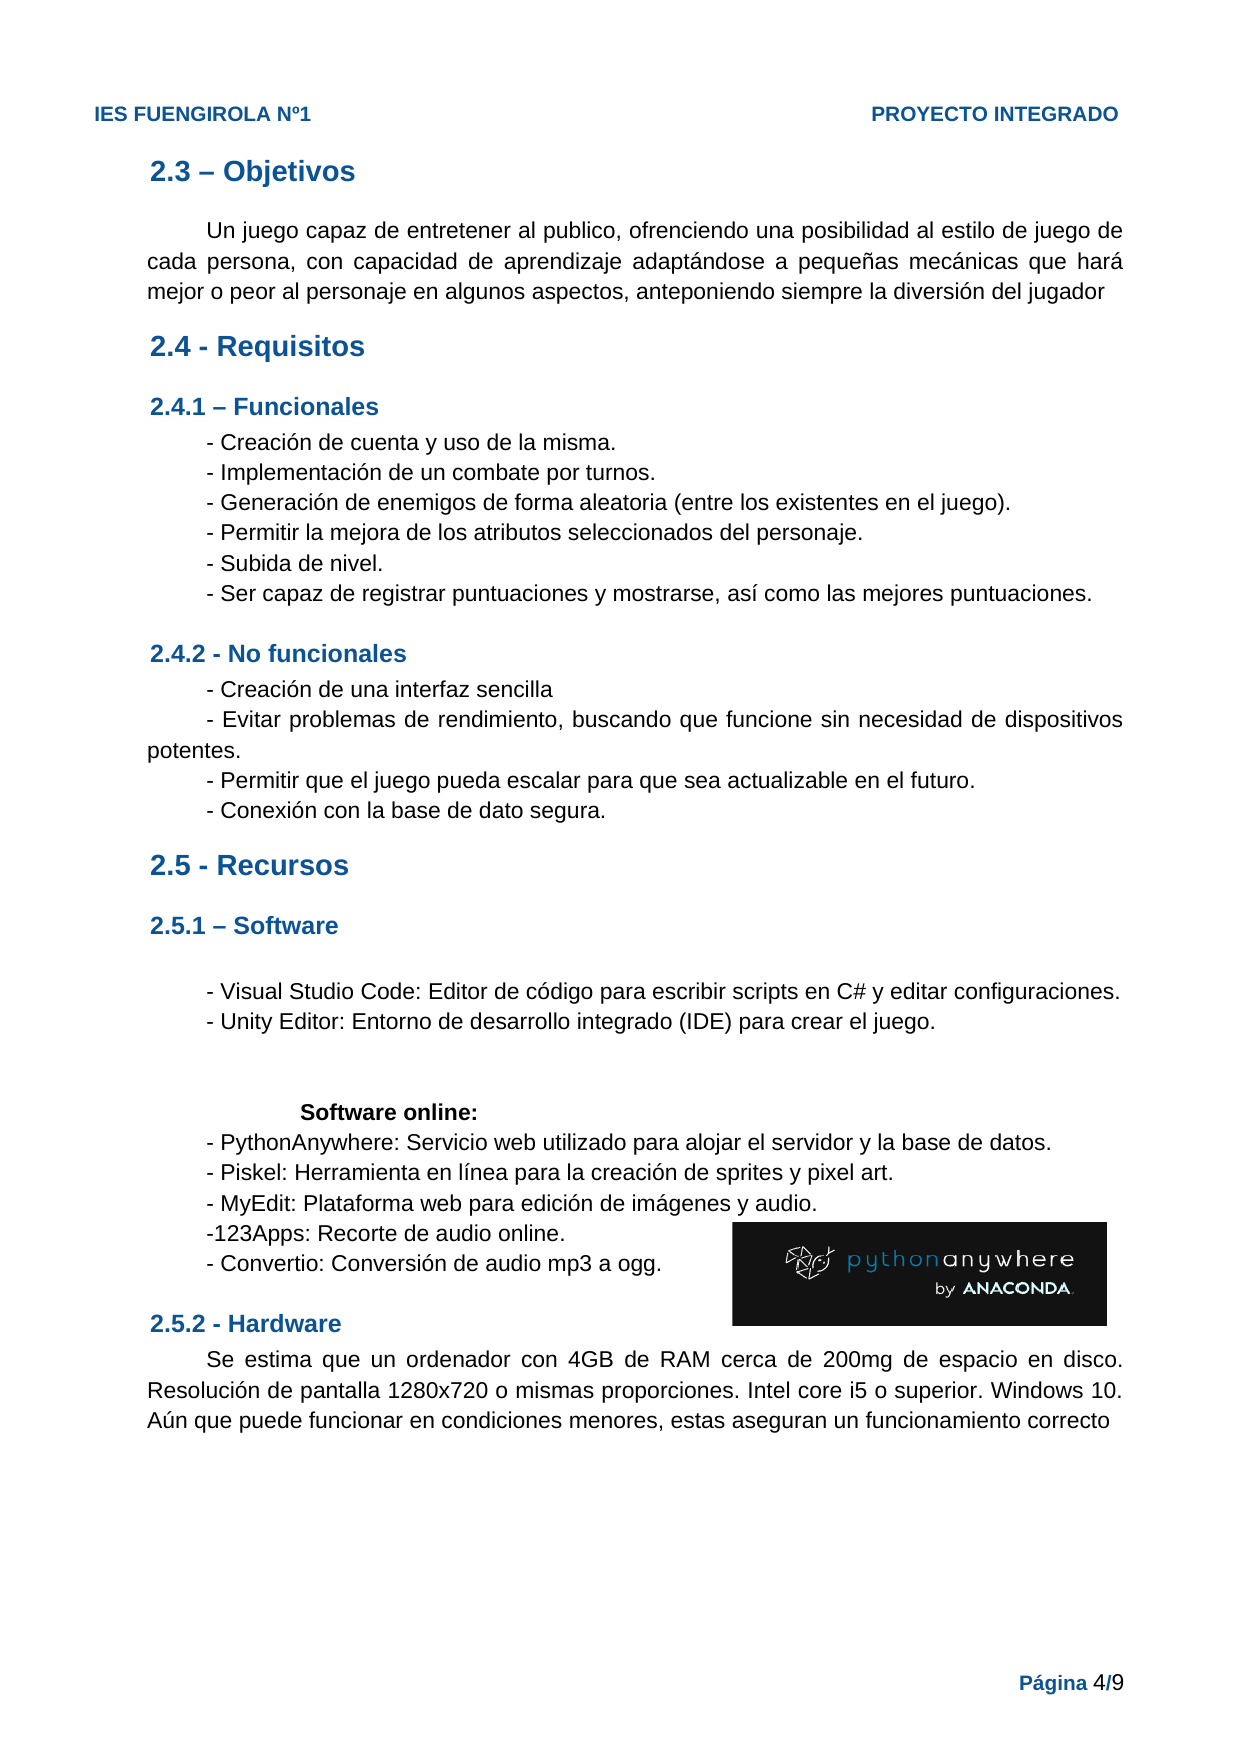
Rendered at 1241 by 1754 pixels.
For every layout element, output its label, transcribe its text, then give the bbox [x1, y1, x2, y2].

picture [732, 1222, 1107, 1326]
text - Permitir que el juego pueda escalar para que sea actualizable en el futuro. [147, 767, 1124, 793]
text - Evitar problemas de rendimiento, buscando que funcione sin necesidad de dispositivos potentes. [147, 706, 1124, 763]
text - Creación de cuenta y uso de la misma. [147, 429, 1124, 455]
subtitle 2.3 – Objetivos [150, 154, 1124, 187]
text - Generación de enemigos de forma aleatoria (entre los existentes en el juego). [147, 489, 1124, 515]
text - Ser capaz de registrar puntuaciones y mostrarse, así como las mejores puntuaciones. [147, 580, 1124, 606]
text - Convertio: Conversión de audio mp3 a ogg. [147, 1250, 732, 1276]
text - Permitir la mejora de los atributos seleccionados del personaje. [147, 519, 1124, 546]
text - Visual Studio Code: Editor de código para escribir scripts en C# y editar configuraciones. [147, 978, 1124, 1004]
text -123Apps: Recorte de audio online. [147, 1220, 1124, 1246]
text Se estima que un ordenador con 4GB de RAM cerca de 200mg de espacio en disco. Resolución de pantalla 1280x720 o mismas proporciones. Intel core i5 o superior. Windows 10. Aún que puede funcionar en condiciones menores, estas aseguran un funcionamiento correcto [147, 1346, 1124, 1433]
text Software online: [147, 1099, 1124, 1125]
text - Piskel: Herramienta en línea para la creación de sprites y pixel art. [147, 1159, 1124, 1186]
text - Creación de una interfaz sencilla [147, 676, 1124, 702]
text - Unity Editor: Entorno de desarrollo integrado (IDE) para crear el juego. [147, 1008, 1124, 1034]
text Un juego capaz de entretener al publico, ofrenciendo una posibilidad al estilo de juego de cada persona, con capacidad de aprendizaje adaptándose a pequeñas mecánicas que hará mejor o peor al personaje en algunos aspectos, anteponiendo siempre la diversión del jugador [147, 217, 1124, 304]
text - PythonAnywhere: Servicio web utilizado para alojar el servidor y la base de datos. [147, 1129, 1124, 1155]
subtitle 2.4 - Requisitos [150, 329, 1124, 362]
text - Conexión con la base de dato segura. [147, 797, 1124, 823]
subtitle 2.5 - Recursos [150, 848, 1124, 882]
subtitle 2.5.2 - Hardware [150, 1309, 1124, 1338]
subtitle 2.4.2 - No funcionales [150, 639, 1124, 668]
subtitle 2.4.1 – Funcionales [150, 392, 1124, 420]
text - Implementación de un combate por turnos. [147, 459, 1124, 485]
subtitle 2.5.1 – Software [150, 911, 1124, 939]
text - MyEdit: Plataforma web para edición de imágenes y audio. [147, 1189, 1124, 1216]
text - Subida de nivel. [147, 549, 1124, 576]
